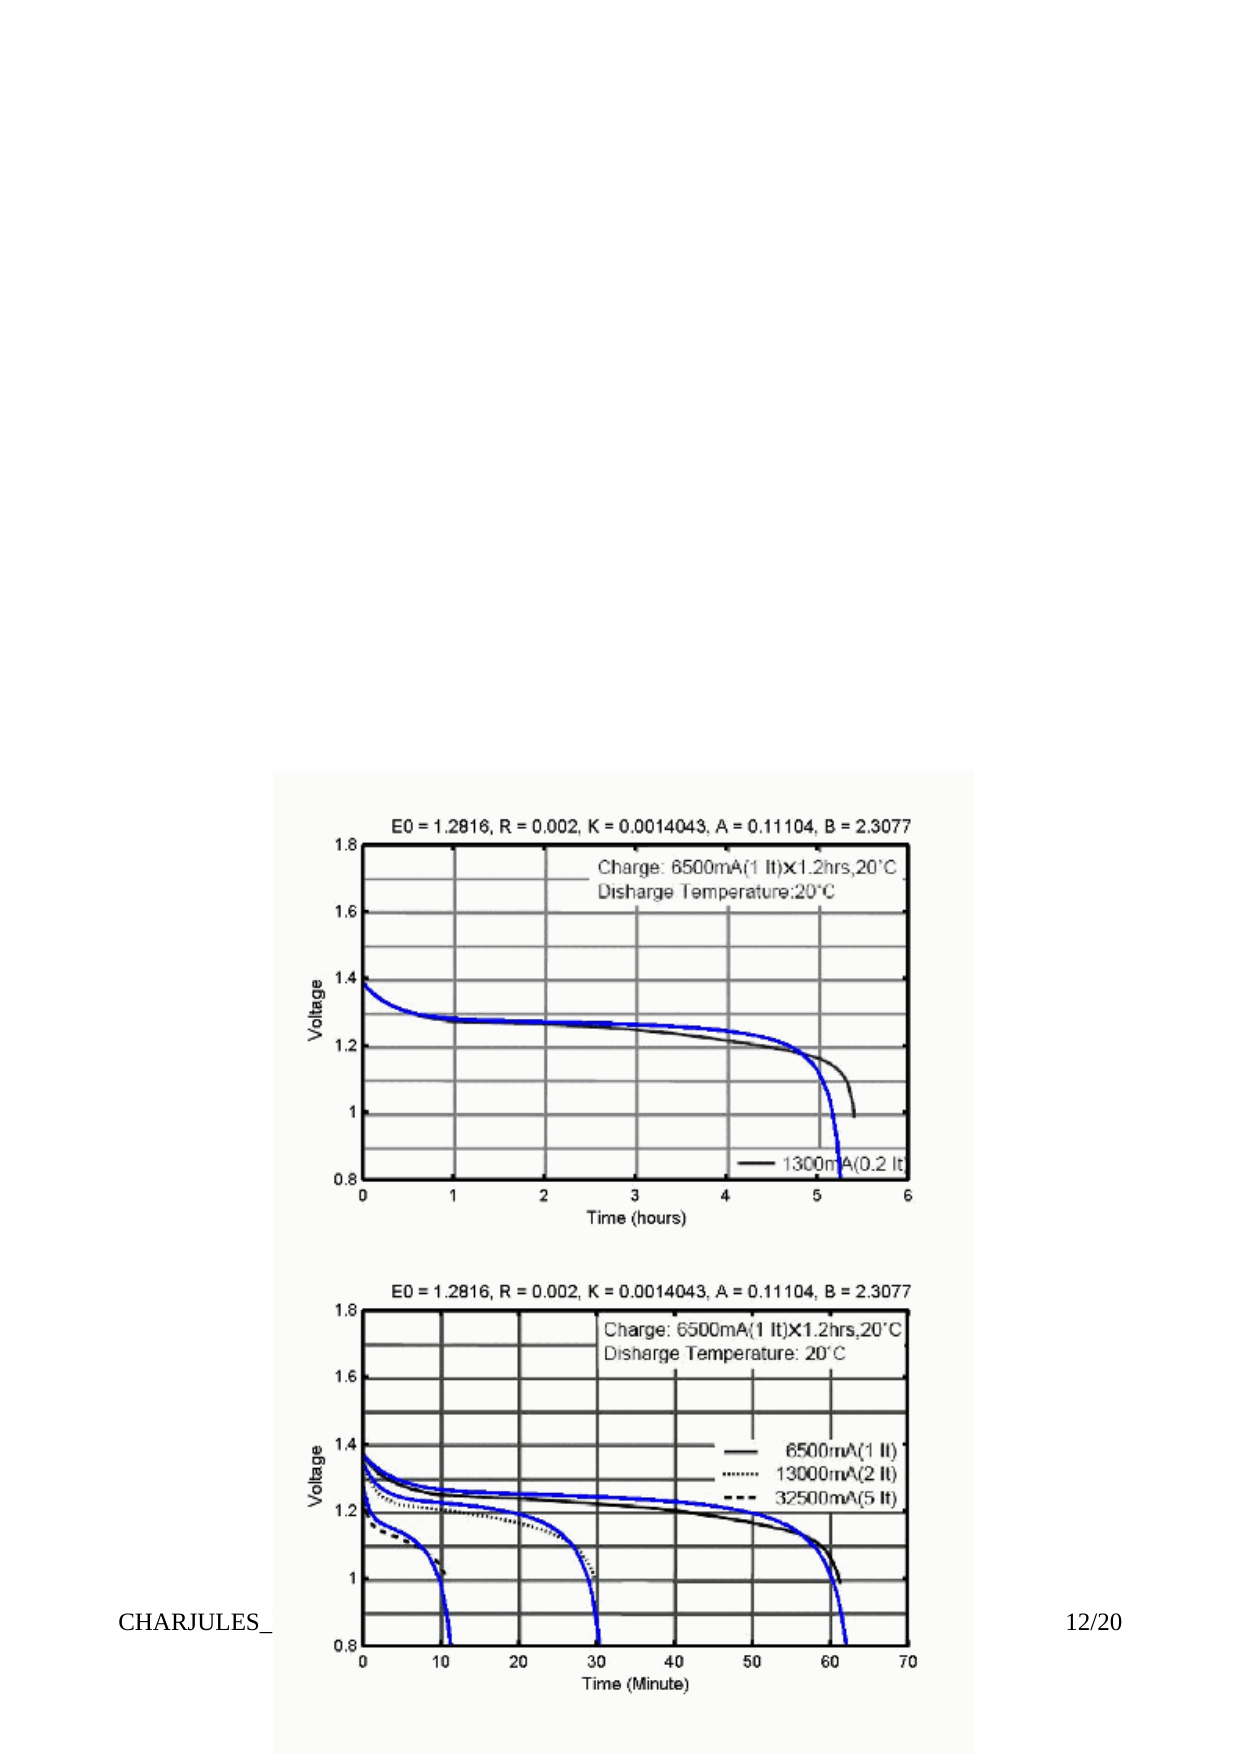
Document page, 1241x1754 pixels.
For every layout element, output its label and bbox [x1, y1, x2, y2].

picture [272, 771, 974, 1754]
